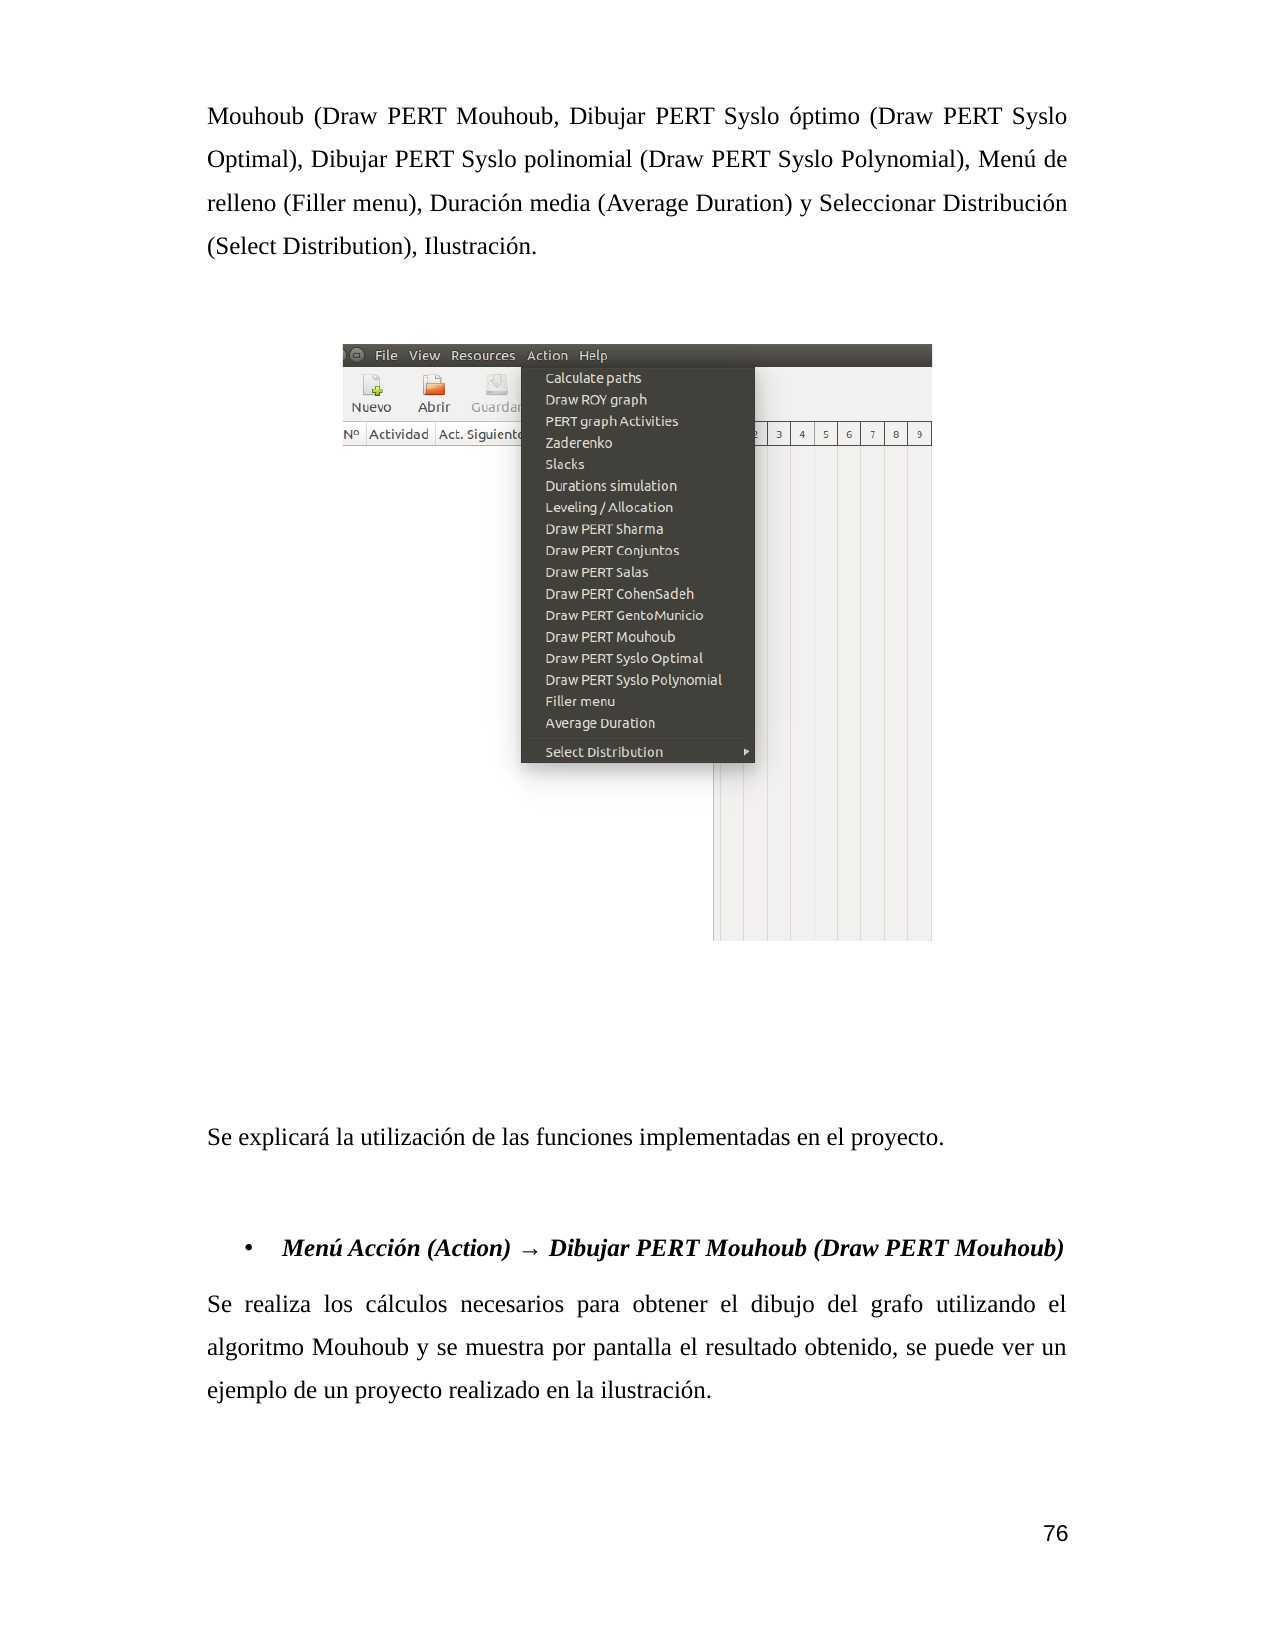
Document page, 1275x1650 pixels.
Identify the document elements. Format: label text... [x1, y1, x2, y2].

text Se realiza los cálculos necesarios para obtener el dibujo del grafo utilizando el algoritmo Mouhoub y se muestra por pantalla el resultado obtenido, se puede ver un ejemplo de un proyecto realizado en la ilustración. [207, 1289, 1068, 1404]
text Mouhoub (Draw PERT Mouhoub, Dibujar PERT Syslo óptimo (Draw PERT Syslo Optimal), Dibujar PERT Syslo polinomial (Draw PERT Syslo Polynomial), Menú de relleno (Filler menu), Duración media (Average Duration) y Seleccionar Distribución (Select Distribution), Ilustración. [207, 101, 1068, 259]
text Se explicará la utilización de las funciones implementadas en el proyecto. [207, 1122, 1068, 1151]
list Menú Acción (Action) → Dibujar PERT Mouhoub (Draw PERT Mouhoub) [244, 1233, 1068, 1262]
